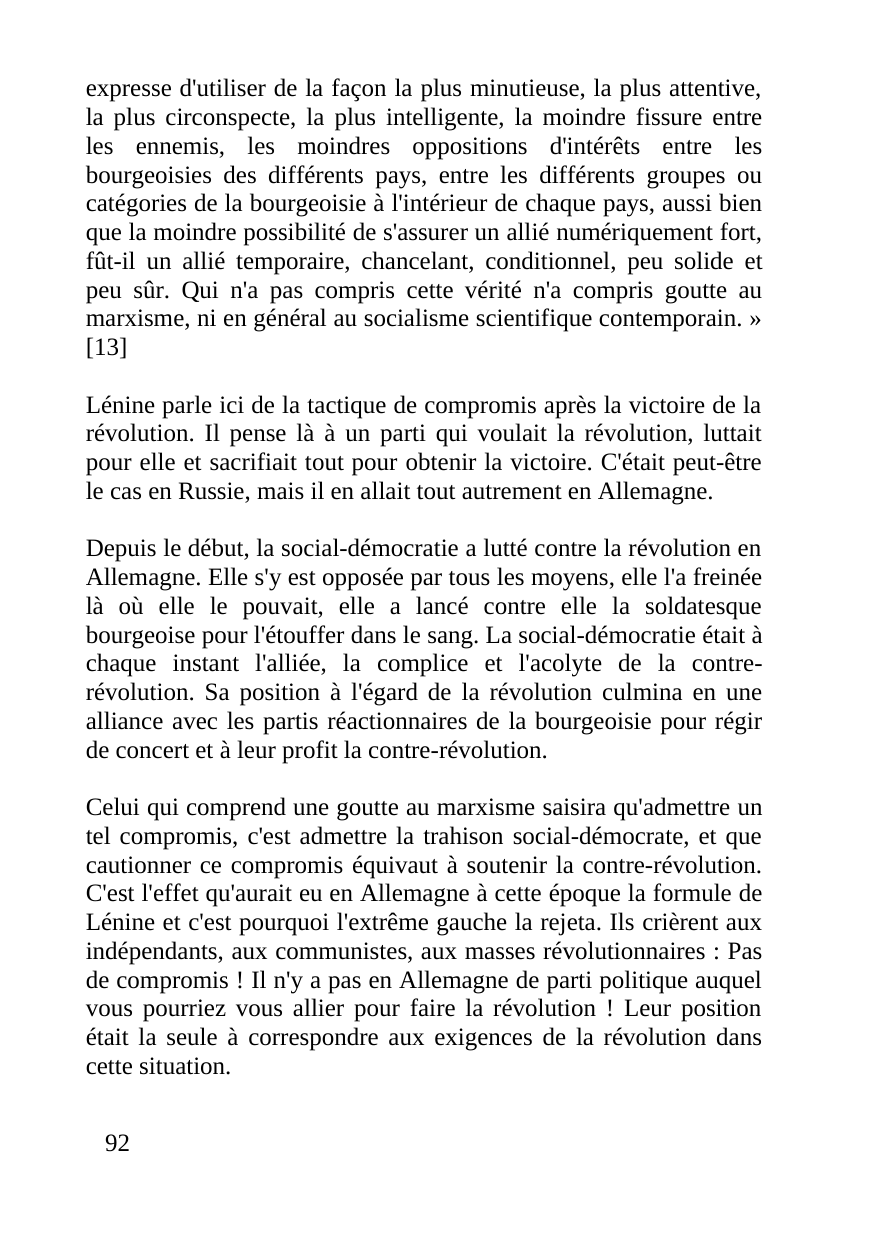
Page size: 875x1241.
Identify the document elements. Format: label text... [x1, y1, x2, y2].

text Depuis le début, la social-démocratie a lutté contre la révolution en Allemagne. Elle s'y est opposée par tous les moyens, elle l'a freinée là où elle le pouvait, elle a lancé contre elle la soldatesque bourgeoise pour l'étouffer dans le sang. La social-démocratie était à chaque instant l'alliée, la complice et l'acolyte de la contre-révolution. Sa position à l'égard de la révolution culmina en une alliance avec les partis réactionnaires de la bourgeoisie pour régir de concert et à leur profit la contre-révolution. [86, 533, 763, 763]
text Lénine parle ici de la tactique de compromis après la victoire de la révolution. Il pense là à un parti qui voulait la révolution, luttait pour elle et sacrifiait tout pour obtenir la victoire. C'était peut-être le cas en Russie, mais il en allait tout autrement en Allemagne. [86, 390, 763, 505]
text expresse d'utiliser de la façon la plus minutieuse, la plus attentive, la plus circonspecte, la plus intelligente, la moindre fissure entre les ennemis, les moindres oppositions d'intérêts entre les bourgeoisies des différents pays, entre les différents groupes ou catégories de la bourgeoisie à l'intérieur de chaque pays, aussi bien que la moindre possibilité de s'assurer un allié numériquement fort, fût-il un allié temporaire, chancelant, conditionnel, peu solide et peu sûr. Qui n'a pas compris cette vérité n'a compris goutte au marxisme, ni en général au socialisme scientifique contemporain. » [13] [86, 73, 763, 361]
text Celui qui comprend une goutte au marxisme saisira qu'admettre un tel compromis, c'est admettre la trahison social-démocrate, et que cautionner ce compromis équivaut à soutenir la contre-révolution. C'est l'effet qu'aurait eu en Allemagne à cette époque la formule de Lénine et c'est pourquoi l'extrême gauche la rejeta. Ils crièrent aux indépendants, aux communistes, aux masses révolutionnaires : Pas de compromis ! Il n'y a pas en Allemagne de parti politique auquel vous pourriez vous allier pour faire la révolution ! Leur position était la seule à correspondre aux exigences de la révolution dans cette situation. [86, 792, 763, 1080]
